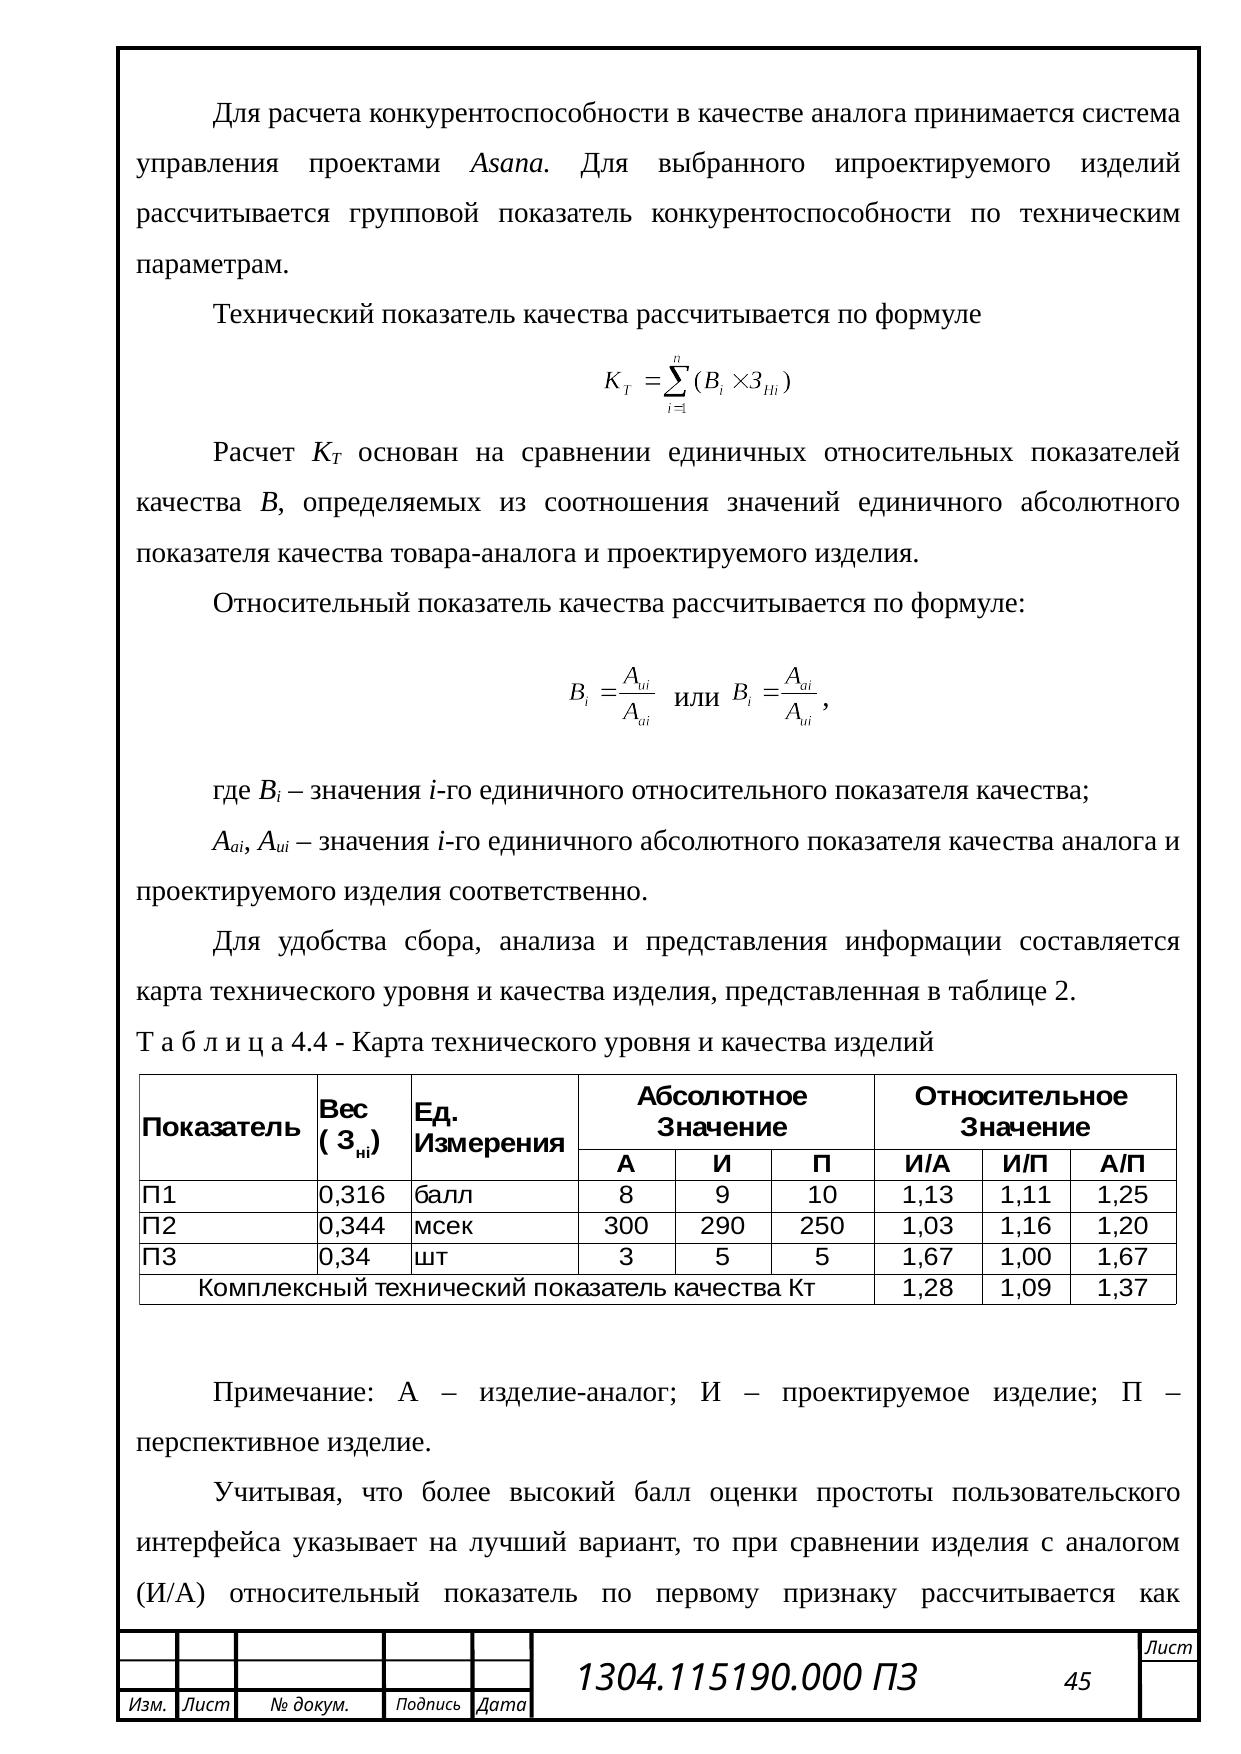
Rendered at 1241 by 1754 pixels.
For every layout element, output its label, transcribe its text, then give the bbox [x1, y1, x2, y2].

text Примечание: А – изделие-аналог; И – проектируемое изделие; П – перспективное изделие. [136, 1374, 1181, 1457]
text Для расчета конкурентоспособности в качестве аналога принимается система управления проектами Asana. Для выбранного ипроектируемого изделий рассчитывается групповой показатель конкурентоспособности по техническим параметрам. [136, 95, 1181, 279]
text Ааi, Аиi – значения i-го единичного абсолютного показателя качества аналога и проектируемого изделия соответственно. [136, 823, 1181, 906]
text Учитывая, что более высокий балл оценки простоты пользовательского интерфейса указывает на лучший вариант, то при сравнении изделия с аналогом (И/А) относительный показатель по первому признаку рассчитывается как [136, 1474, 1181, 1608]
text Для удобства сбора, анализа и представления информации составляется карта технического уровня и качества изделия, представленная в таблице 2. [136, 923, 1181, 1007]
text где Вi – значения i-го единичного относительного показателя качества; [136, 772, 1181, 806]
text Расчет КТ основан на сравнении единичных относительных показателей качества В, определяемых из соотношения значений единичного абсолютного показателя качества товара-аналога и проектируемого изделия. [136, 434, 1181, 568]
text Т а б л и ц а 4.4 - Карта технического уровня и качества изделий [136, 1024, 1181, 1057]
text или , [136, 661, 1181, 731]
text Технический показатель качества рассчитывается по формуле [136, 296, 1181, 330]
text Относительный показатель качества рассчитывается по формуле: [136, 585, 1181, 619]
